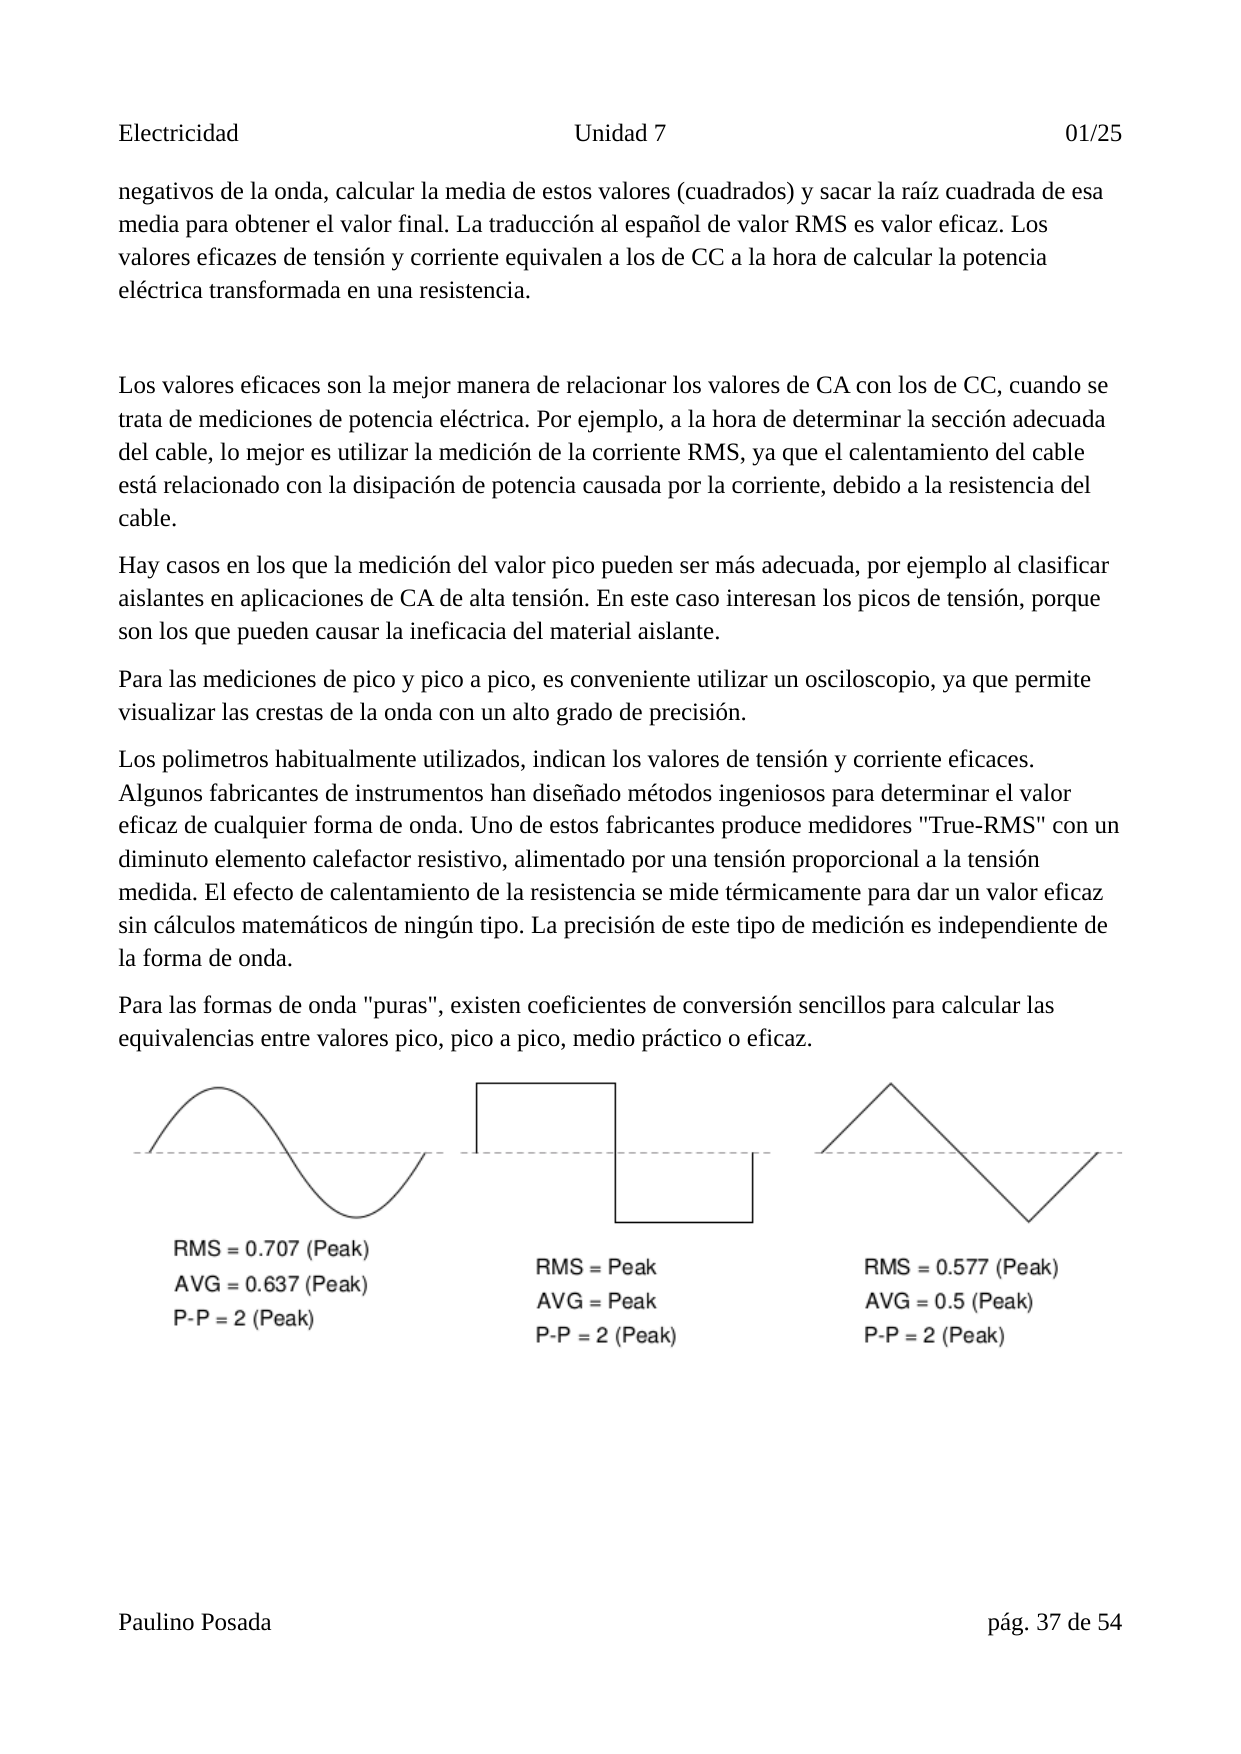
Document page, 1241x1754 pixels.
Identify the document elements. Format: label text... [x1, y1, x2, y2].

text Para las mediciones de pico y pico a pico, es conveniente utilizar un osciloscopio, ya que permite visualizar las crestas de la onda con un alto grado de precisión. [118, 664, 1122, 726]
text Para las formas de onda "puras", existen coeficientes de conversión sencillos para calcular las equivalencias entre valores pico, pico a pico, medio práctico o eficaz. [118, 990, 1122, 1052]
text negativos de la onda, calcular la media de estos valores (cuadrados) y sacar la raíz cuadrada de esa media para obtener el valor final. La traducción al español de valor RMS es valor eficaz. Los valores eficazes de tensión y corriente equivalen a los de CC a la hora de calcular la potencia eléctrica transformada en una resistencia. [118, 176, 1122, 304]
text Los valores eficaces son la mejor manera de relacionar los valores de CA con los de CC, cuando se trata de mediciones de potencia eléctrica. Por ejemplo, a la hora de determinar la sección adecuada del cable, lo mejor es utilizar la medición de la corriente RMS, ya que el calentamiento del cable está relacionado con la disipación de potencia causada por la corriente, debido a la resistencia del cable. [118, 371, 1122, 531]
picture [118, 1071, 1123, 1364]
text Los polimetros habitualmente utilizados, indican los valores de tensión y corriente eficaces. Algunos fabricantes de instrumentos han diseñado métodos ingeniosos para determinar el valor eficaz de cualquier forma de onda. Uno de estos fabricantes produce medidores "True-RMS" con un diminuto elemento calefactor resistivo, alimentado por una tensión proporcional a la tensión medida. El efecto de calentamiento de la resistencia se mide térmicamente para dar un valor eficaz sin cálculos matemáticos de ningún tipo. La precisión de este tipo de medición es independiente de la forma de onda. [118, 744, 1122, 971]
text Hay casos en los que la medición del valor pico pueden ser más adecuada, por ejemplo al clasificar aislantes en aplicaciones de CA de alta tensión. En este caso interesan los picos de tensión, porque son los que pueden causar la ineficacia del material aislante. [118, 550, 1122, 645]
